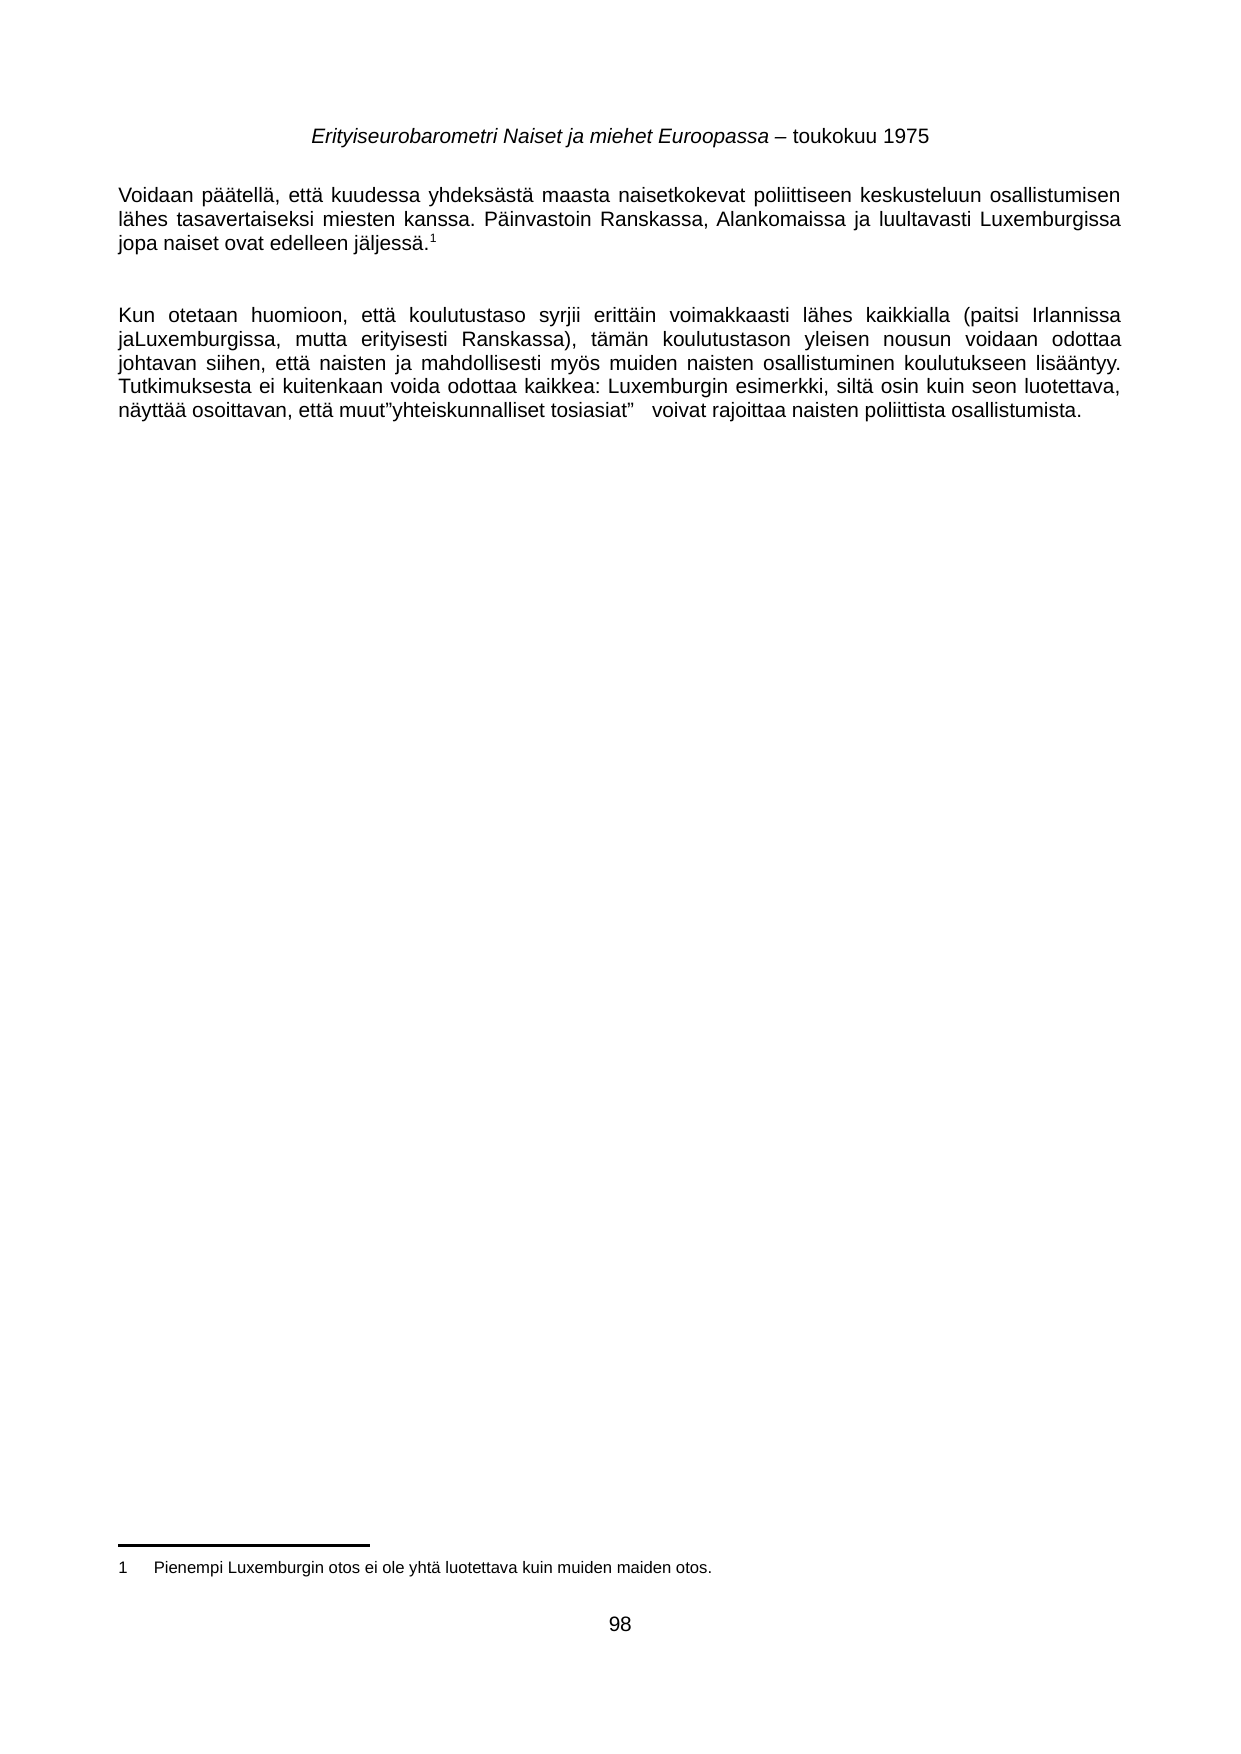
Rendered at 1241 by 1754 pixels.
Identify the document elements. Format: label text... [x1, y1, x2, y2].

text Pienempi Luxemburgin otos ei ole yhtä luotettava kuin muiden maiden otos. [118, 1557, 1122, 1577]
text Kun otetaan huomioon, että koulutustaso syrjii erittäin voimakkaasti lähes kaikkialla (paitsi Irlannissa jaLuxemburgissa, mutta erityisesti Ranskassa), tämän koulutustason yleisen nousun voidaan odottaa johtavan siihen, että naisten ja mahdollisesti myös muiden naisten osallistuminen koulutukseen lisääntyy. Tutkimuksesta ei kuitenkaan voida odottaa kaikkea: Luxemburgin esimerkki, siltä osin kuin seon luotettava, näyttää osoittavan, että muut”yhteiskunnalliset tosiasiat” voivat rajoittaa naisten poliittista osallistumista. [118, 302, 1122, 422]
text Voidaan päätellä, että kuudessa yhdeksästä maasta naisetkokevat poliittiseen keskusteluun osallistumisen lähes tasavertaiseksi miesten kanssa. Päinvastoin Ranskassa, Alankomaissa ja luultavasti Luxemburgissa jopa naiset ovat edelleen jäljessä. [118, 183, 1122, 255]
